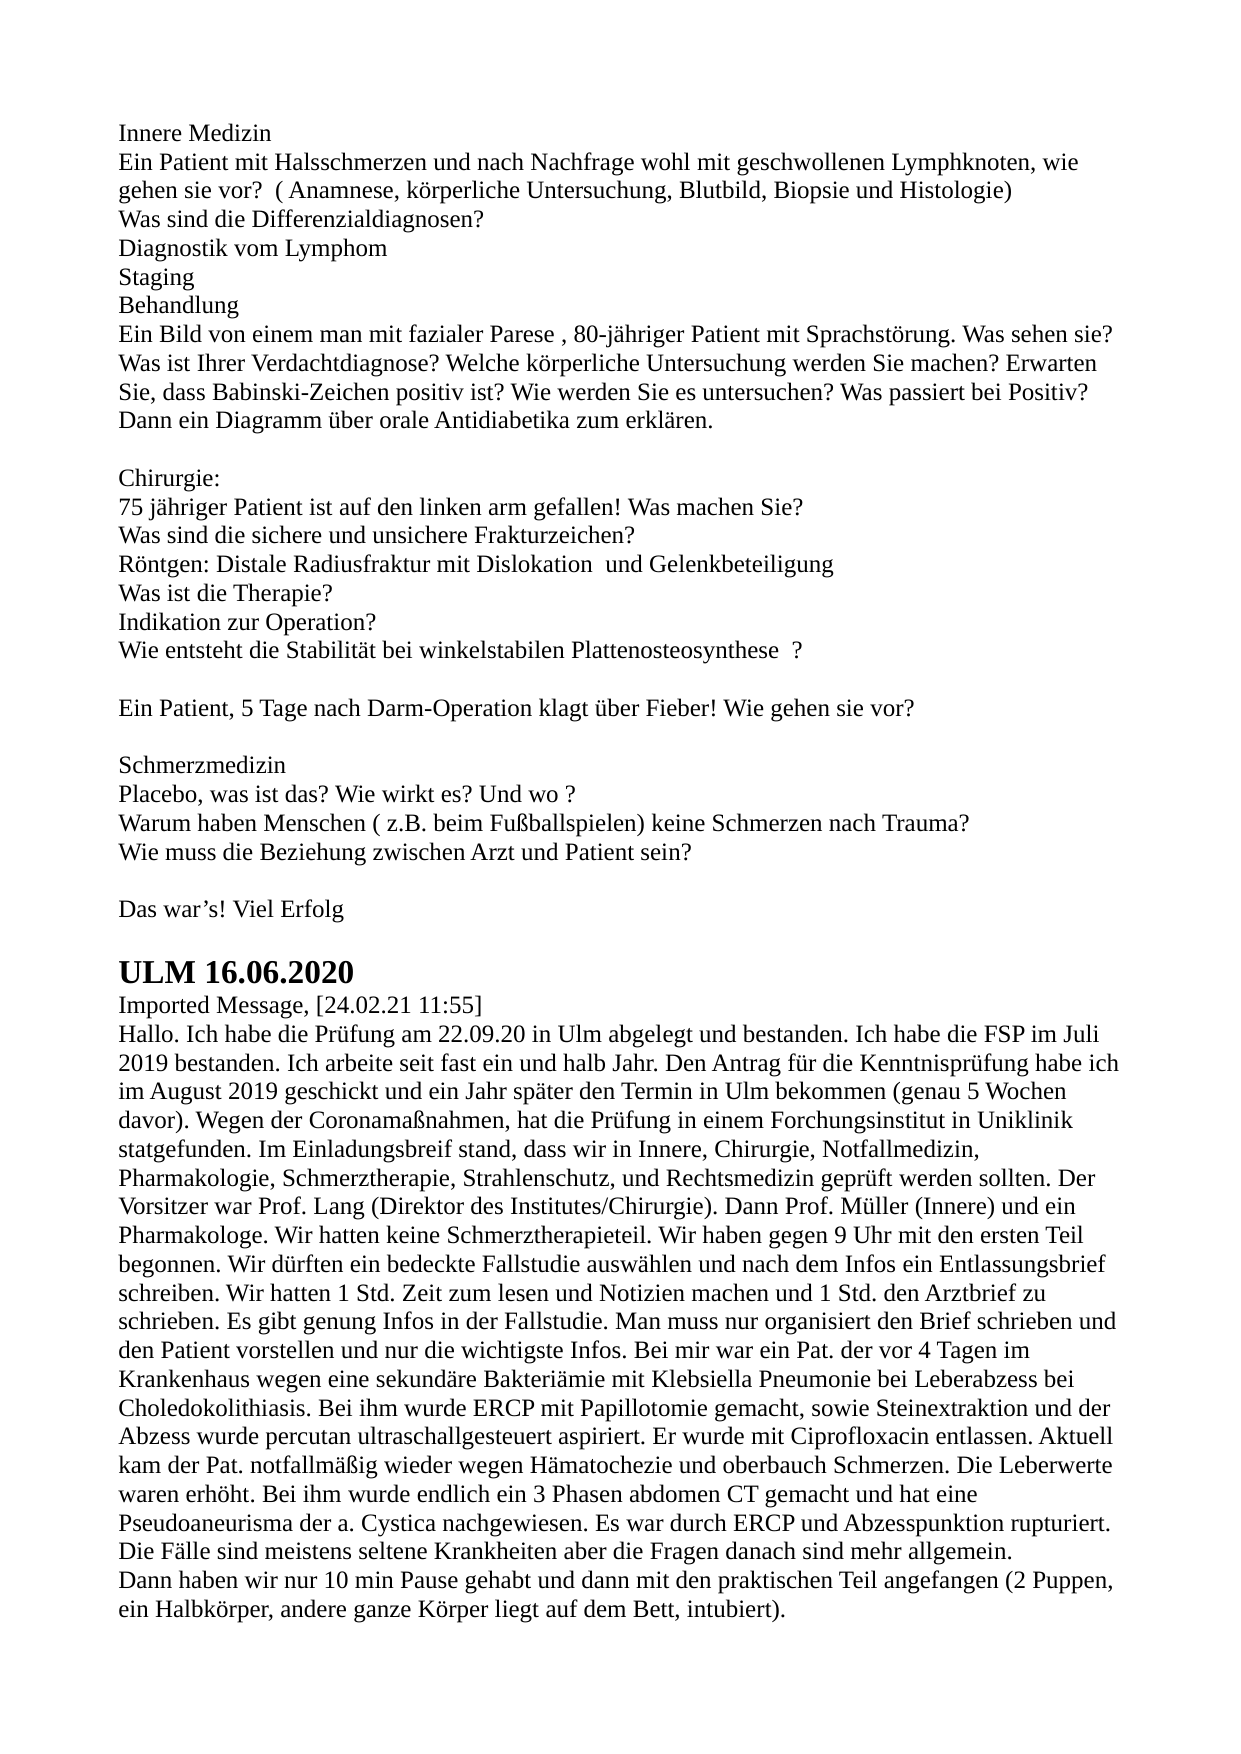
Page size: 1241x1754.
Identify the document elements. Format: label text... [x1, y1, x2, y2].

text Placebo, was ist das? Wie wirkt es? Und wo ? [118, 779, 1122, 808]
text Warum haben Menschen ( z.B. beim Fußballspielen) keine Schmerzen nach Trauma? [118, 808, 1122, 837]
text Ein Patient, 5 Tage nach Darm-Operation klagt über Fieber! Wie gehen sie vor? [118, 693, 1122, 722]
text Röntgen: Distale Radiusfraktur mit Dislokation und Gelenkbeteiligung [118, 549, 1122, 578]
text Behandlung [118, 291, 1122, 319]
text Wie muss die Beziehung zwischen Arzt und Patient sein? [118, 837, 1122, 866]
text Wie entsteht die Stabilität bei winkelstabilen Plattenosteosynthese ? [118, 636, 1122, 664]
text ULM 16.06.2020 [118, 952, 1122, 990]
text Imported Message, [24.02.21 11:55] [118, 990, 1122, 1019]
text Das war’s! Viel Erfolg [118, 894, 1122, 923]
text Was sind die Differenzialdiagnosen? [118, 204, 1122, 233]
text Schmerzmedizin [118, 751, 1122, 779]
text Chirurgie: [118, 463, 1122, 492]
text Staging [118, 262, 1122, 291]
text Was sind die sichere und unsichere Frakturzeichen? [118, 521, 1122, 549]
text Ein Patient mit Halsschmerzen und nach Nachfrage wohl mit geschwollenen Lymphknoten, wie gehen sie vor? ( Anamnese, körperliche Untersuchung, Blutbild, Biopsie und Histologie) [118, 147, 1122, 204]
text Dann haben wir nur 10 min Pause gehabt und dann mit den praktischen Teil angefangen (2 Puppen, ein Halbkörper, andere ganze Körper liegt auf dem Bett, intubiert). [118, 1565, 1122, 1623]
text Ein Bild von einem man mit fazialer Parese , 80-jähriger Patient mit Sprachstörung. Was sehen sie? Was ist Ihrer Verdachtdiagnose? Welche körperliche Untersuchung werden Sie machen? Erwarten Sie, dass Babinski-Zeichen positiv ist? Wie werden Sie es untersuchen? Was passiert bei Positiv? [118, 319, 1122, 406]
text Dann ein Diagramm über orale Antidiabetika zum erklären. [118, 406, 1122, 434]
text Indikation zur Operation? [118, 607, 1122, 636]
text 75 jähriger Patient ist auf den linken arm gefallen! Was machen Sie? [118, 492, 1122, 521]
text Hallo. Ich habe die Prüfung am 22.09.20 in Ulm abgelegt und bestanden. Ich habe die FSP im Juli 2019 bestanden. Ich arbeite seit fast ein und halb Jahr. Den Antrag für die Kenntnisprüfung habe ich im August 2019 geschickt und ein Jahr später den Termin in Ulm bekommen (genau 5 Wochen davor). Wegen der Coronamaßnahmen, hat die Prüfung in einem Forchungsinstitut in Uniklinik statgefunden. Im Einladungsbreif stand, dass wir in Innere, Chirurgie, Notfallmedizin, Pharmakologie, Schmerztherapie, Strahlenschutz, und Rechtsmedizin geprüft werden sollten. Der Vorsitzer war Prof. Lang (Direktor des Institutes/Chirurgie). Dann Prof. Müller (Innere) und ein Pharmakologe. Wir hatten keine Schmerztherapieteil. Wir haben gegen 9 Uhr mit den ersten Teil begonnen. Wir dürften ein bedeckte Fallstudie auswählen und nach dem Infos ein Entlassungsbrief schreiben. Wir hatten 1 Std. Zeit zum lesen und Notizien machen und 1 Std. den Arztbrief zu schrieben. Es gibt genung Infos in der Fallstudie. Man muss nur organisiert den Brief schrieben und den Patient vorstellen und nur die wichtigste Infos. Bei mir war ein Pat. der vor 4 Tagen im Krankenhaus wegen eine sekundäre Bakteriämie mit Klebsiella Pneumonie bei Leberabzess bei Choledokolithiasis. Bei ihm wurde ERCP mit Papillotomie gemacht, sowie Steinextraktion und der Abzess wurde percutan ultraschallgesteuert aspiriert. Er wurde mit Ciprofloxacin entlassen. Aktuell kam der Pat. notfallmäßig wieder wegen Hämatochezie und oberbauch Schmerzen. Die Leberwerte waren erhöht. Bei ihm wurde endlich ein 3 Phasen abdomen CT gemacht und hat eine Pseudoaneurisma der a. Cystica nachgewiesen. Es war durch ERCP und Abzesspunktion rupturiert. Die Fälle sind meistens seltene Krankheiten aber die Fragen danach sind mehr allgemein. [118, 1019, 1122, 1565]
text Was ist die Therapie? [118, 578, 1122, 607]
text Innere Medizin [118, 118, 1122, 147]
text Diagnostik vom Lymphom [118, 233, 1122, 262]
